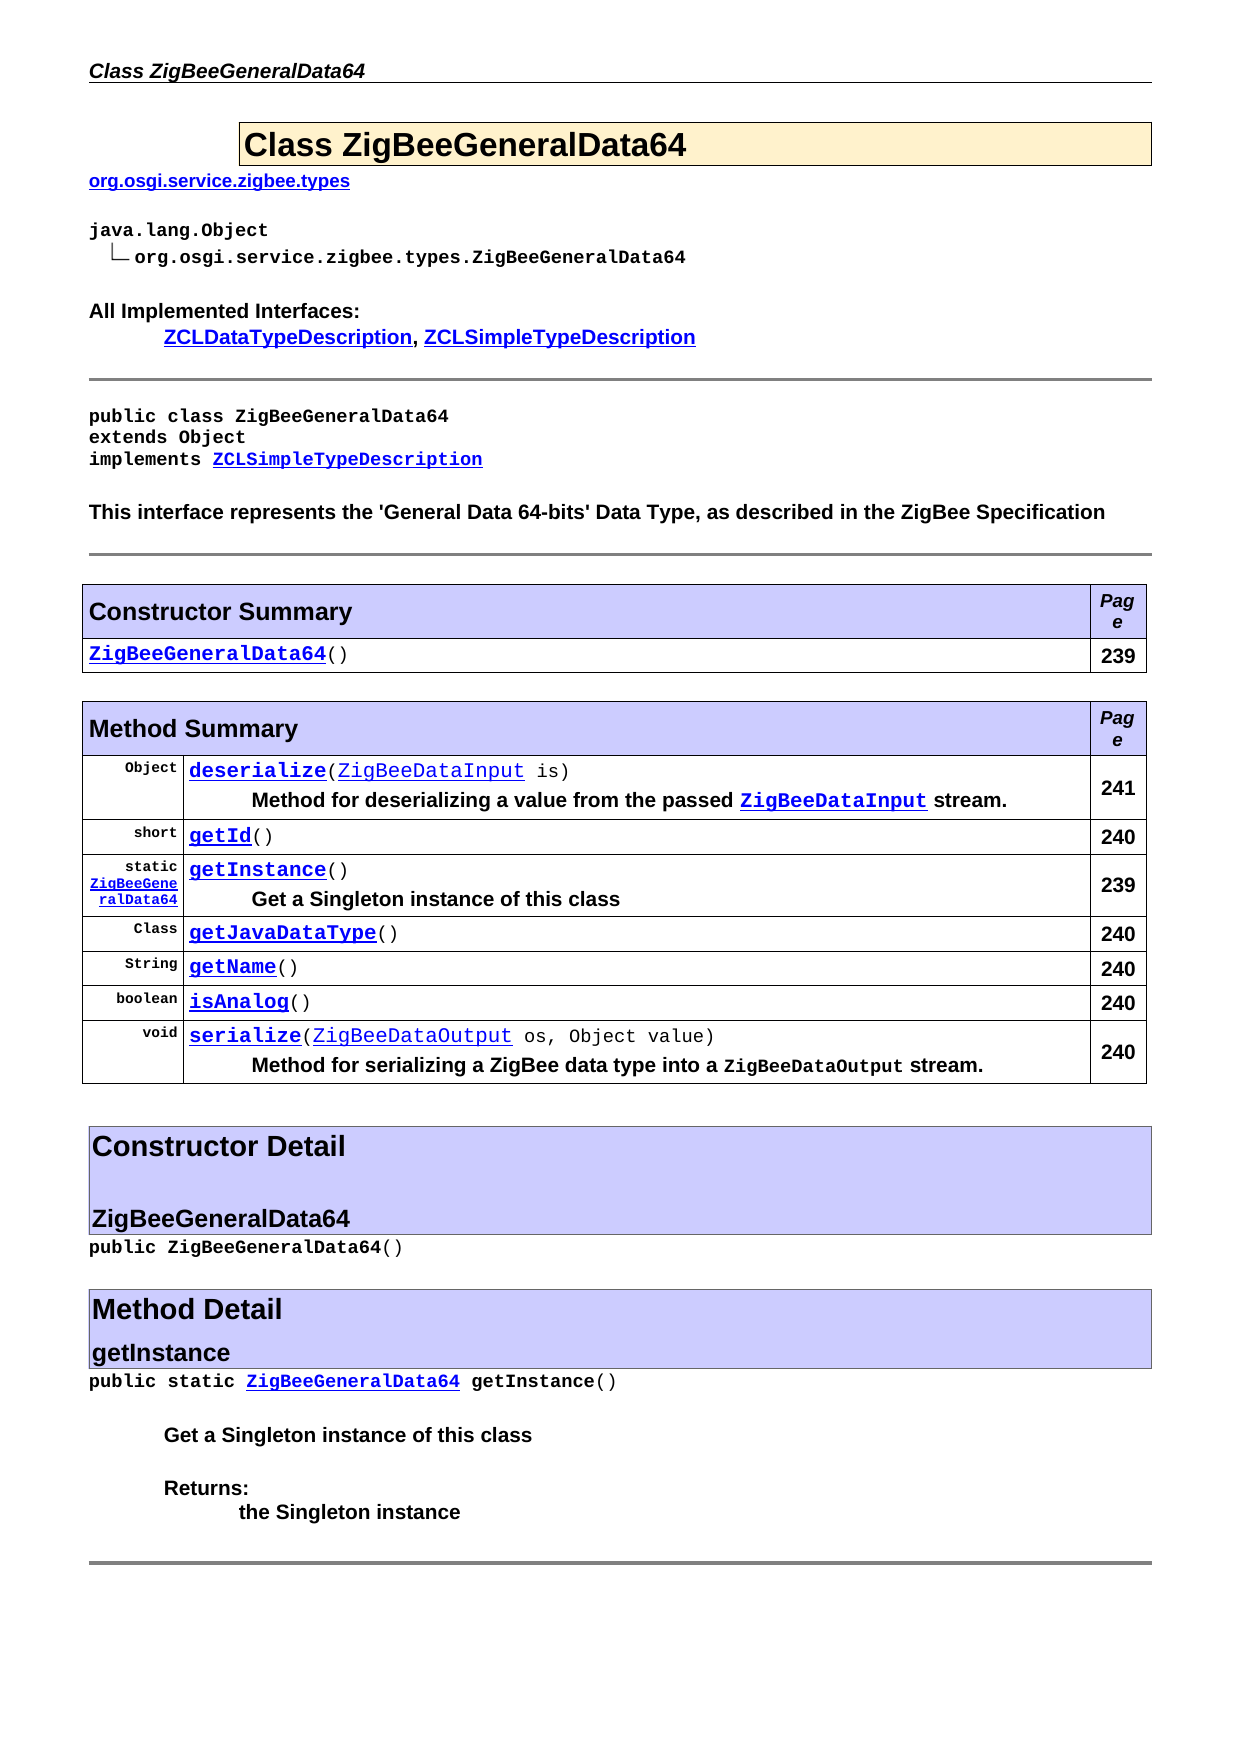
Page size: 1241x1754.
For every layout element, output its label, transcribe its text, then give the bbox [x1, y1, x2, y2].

text implements ZCLSimpleTypeDescription [88, 449, 1152, 471]
text extends Object [88, 428, 1152, 449]
table_cell 239 [1091, 639, 1146, 672]
table_cell getInstance() Get a Singleton instance of this class [184, 855, 1090, 916]
table_cell 240 [1091, 986, 1146, 1020]
table_cell 240 [1091, 1021, 1146, 1083]
table_cell Object [83, 756, 183, 819]
text ZCLDataTypeDescription, ZCLSimpleTypeDescription [163, 325, 1152, 349]
text This interface represents the 'General Data 64-bits' Data Type, as described in the ZigBee Specification [88, 500, 1152, 524]
table_cell static ZigBeeGeneralData64 [83, 855, 183, 916]
table_header Constructor Summary [83, 585, 1090, 638]
table_cell Class [83, 917, 183, 951]
subtitle Constructor Detail [90, 1127, 1151, 1162]
table_cell 241 [1091, 756, 1146, 819]
subtitle ZigBeeGeneralData64 [90, 1200, 1151, 1234]
subtitle Method Detail [90, 1290, 1151, 1325]
table_header Page [1091, 702, 1146, 755]
table_cell 239 [1091, 855, 1146, 916]
table_header Method Summary [83, 702, 1090, 755]
text Returns: [163, 1476, 1152, 1500]
text public static ZigBeeGeneralData64 getInstance() [88, 1372, 1152, 1393]
table_cell 240 [1091, 820, 1146, 853]
text Get a Singleton instance of this class [163, 1423, 1152, 1447]
table_cell ZigBeeGeneralData64() [83, 639, 1090, 672]
table_cell getJavaDataType() [184, 917, 1090, 951]
table_cell void [83, 1021, 183, 1083]
text org.osgi.service.zigbee.types [88, 170, 1152, 191]
table_cell deserialize(ZigBeeDataInput is) Method for deserializing a value from the passed ZigBeeDataInput stream. [184, 756, 1090, 819]
table_cell isAnalog() [184, 986, 1090, 1020]
table_header Page [1091, 585, 1146, 638]
text the Singleton instance [238, 1500, 1152, 1524]
table_cell short [83, 820, 183, 853]
table_cell serialize(ZigBeeDataOutput os, Object value) Method for serializing a ZigBee data type into a ZigBeeDataOutput stream. [184, 1021, 1090, 1083]
table_cell getName() [184, 952, 1090, 985]
subtitle getInstance [90, 1334, 1151, 1368]
subtitle All Implemented Interfaces: [88, 298, 1152, 322]
table_cell 240 [1091, 952, 1146, 985]
table_cell boolean [83, 986, 183, 1020]
text public ZigBeeGeneralData64() [88, 1238, 1152, 1259]
text org.osgi.service.zigbee.types.ZigBeeGeneralData64 [88, 242, 1152, 269]
subtitle Class ZigBeeGeneralData64 [240, 123, 1151, 165]
picture [111, 241, 135, 264]
text public class ZigBeeGeneralData64 [88, 407, 1152, 428]
table_cell getId() [184, 820, 1090, 853]
table_cell String [83, 952, 183, 985]
text java.lang.Object [88, 221, 1152, 242]
table_cell 240 [1091, 917, 1146, 951]
